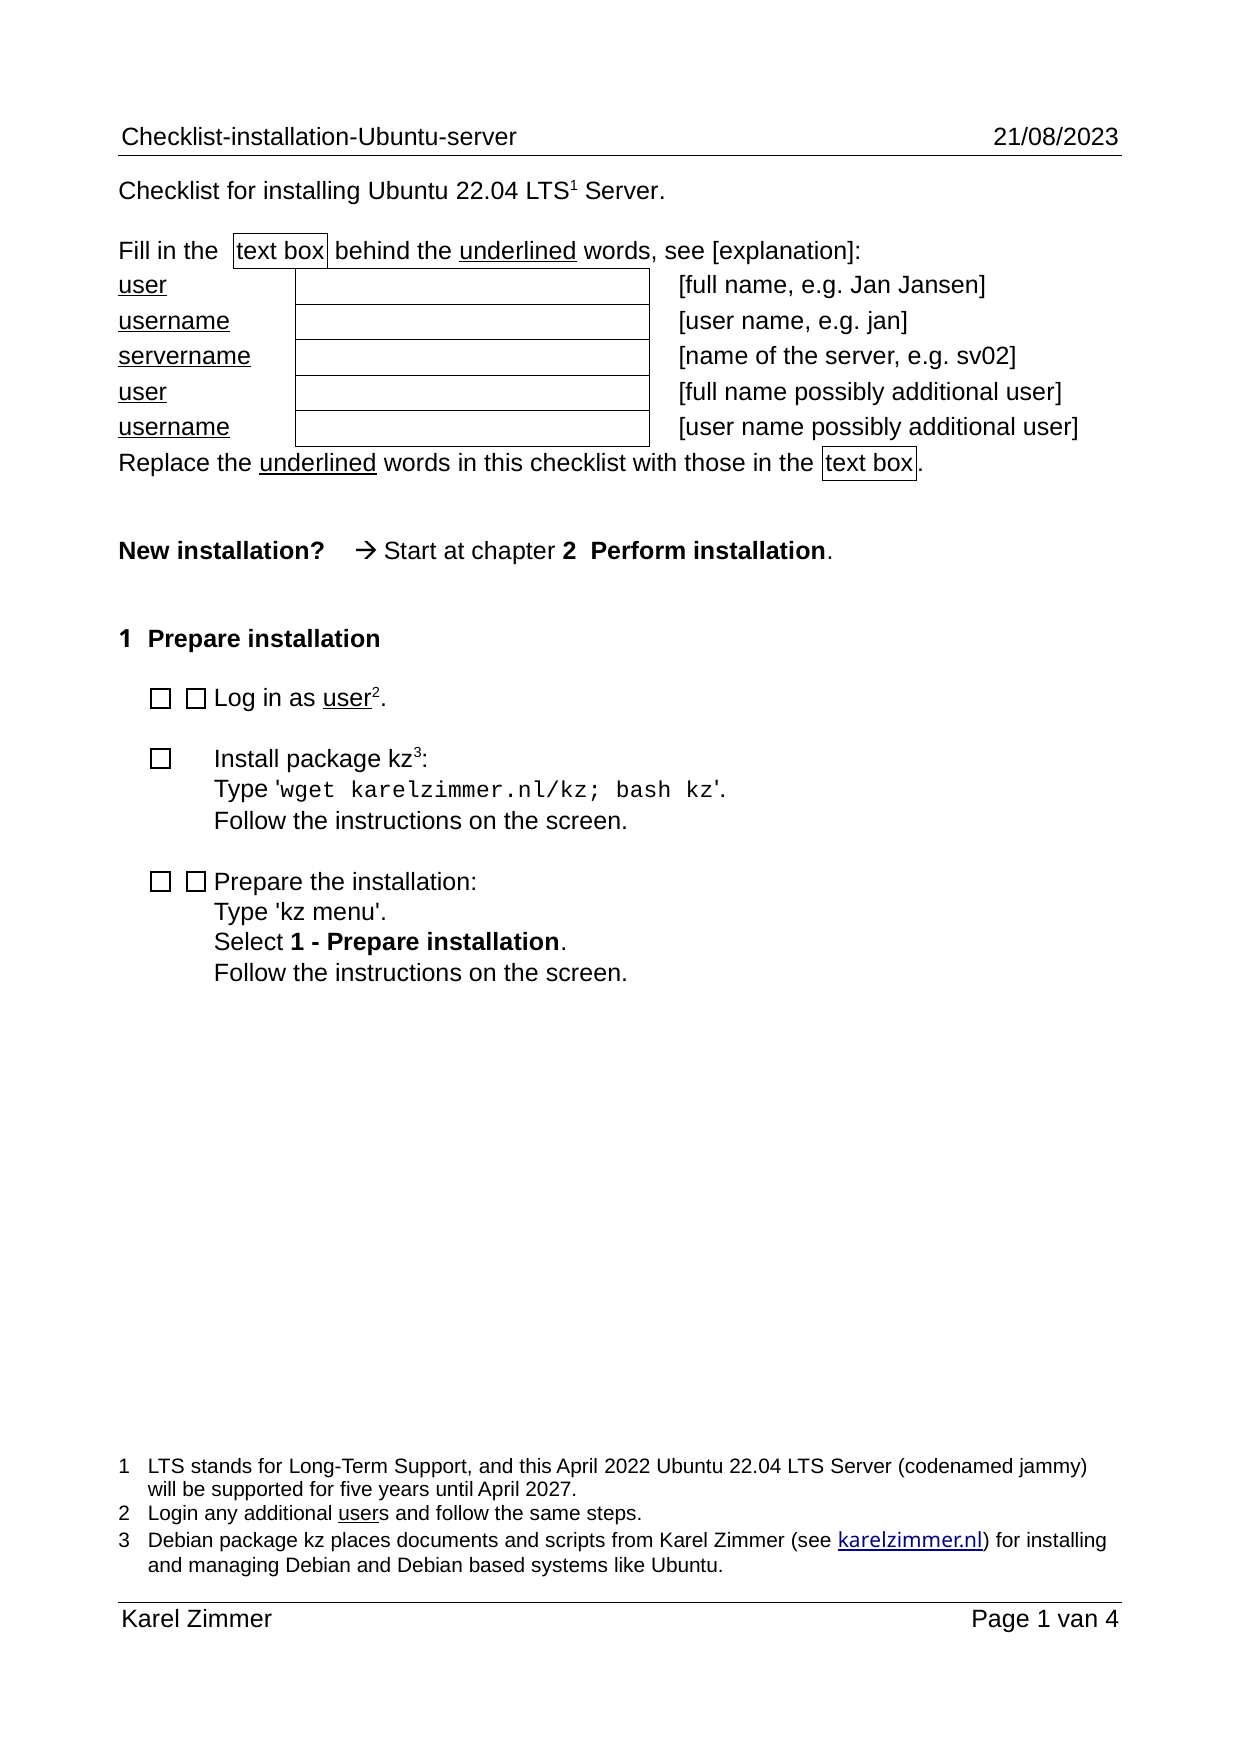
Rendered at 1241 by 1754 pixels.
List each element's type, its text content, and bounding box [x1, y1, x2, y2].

text USER [118, 375, 295, 410]
table_cell [118, 806, 142, 836]
table_cell [118, 866, 142, 897]
table_cell [118, 744, 142, 774]
table_header [177, 683, 213, 713]
table_cell [142, 866, 177, 897]
table_header [142, 683, 177, 713]
table_cell [142, 744, 177, 774]
table_cell [177, 806, 213, 836]
table_cell [142, 836, 177, 866]
table_cell [118, 897, 142, 927]
text user [118, 268, 295, 304]
text USERName [118, 410, 295, 446]
table_cell Install package kz: [213, 744, 1122, 774]
text [full name, e.g. Jan Jansen] [650, 268, 1122, 304]
table_cell [118, 713, 142, 744]
table_cell [213, 713, 1122, 744]
table_cell Select 1 - Prepare installation. [213, 927, 1122, 957]
text text box [823, 447, 916, 480]
table_cell [118, 958, 142, 988]
table_cell [177, 836, 213, 866]
table_cell [213, 836, 1122, 866]
text Checklist for installing Ubuntu 22.04 LTS Server. [118, 177, 1122, 205]
table_cell [177, 866, 213, 897]
text USERname [118, 304, 295, 339]
table_cell [142, 958, 177, 988]
text . [917, 446, 1122, 481]
table_cell [177, 774, 213, 806]
text [user name possibly additional user] [650, 410, 1122, 446]
text text box [234, 234, 327, 268]
text [user name, e.g. jan] [650, 304, 1122, 339]
table_cell [118, 774, 142, 806]
table_cell [177, 713, 213, 744]
text behind the underlined words, see [explanation]: [328, 233, 1122, 268]
table_header Log in as USER. [213, 683, 1122, 713]
table_cell [142, 713, 177, 744]
table_cell Follow the instructions on the screen. [213, 958, 1122, 988]
table_header [118, 683, 142, 713]
table_cell [142, 806, 177, 836]
table_cell [177, 897, 213, 927]
text New installation?  Start at chapter 2 Perform installation. [118, 537, 1122, 565]
table_cell [142, 774, 177, 806]
table_cell Prepare the installation: [213, 866, 1122, 897]
table_cell [118, 927, 142, 957]
table_cell [177, 744, 213, 774]
table_cell [142, 897, 177, 927]
text servERNAme [118, 339, 295, 375]
table_cell [118, 836, 142, 866]
table_cell Follow the instructions on the screen. [213, 806, 1122, 836]
table_cell [142, 927, 177, 957]
table_cell Type 'wget karelzimmer.nl/kz; bash kz'. [213, 774, 1122, 806]
table_cell [177, 958, 213, 988]
text Fill in the [118, 233, 233, 268]
table_cell Type 'kz menu'. [213, 897, 1122, 927]
table_cell [177, 927, 213, 957]
text [full name possibly additional user] [650, 375, 1122, 410]
text LTS stands for Long-Term Support, and this April 2022 Ubuntu 22.04 LTS Server (codenamed jammy) will be supported for five years until April 2027. [118, 1454, 1122, 1501]
list Prepare installation [118, 621, 1122, 655]
text Replace the underlined words in this checklist with those in the [118, 446, 822, 481]
text [name of the server, e.g. sv02] [650, 339, 1122, 375]
